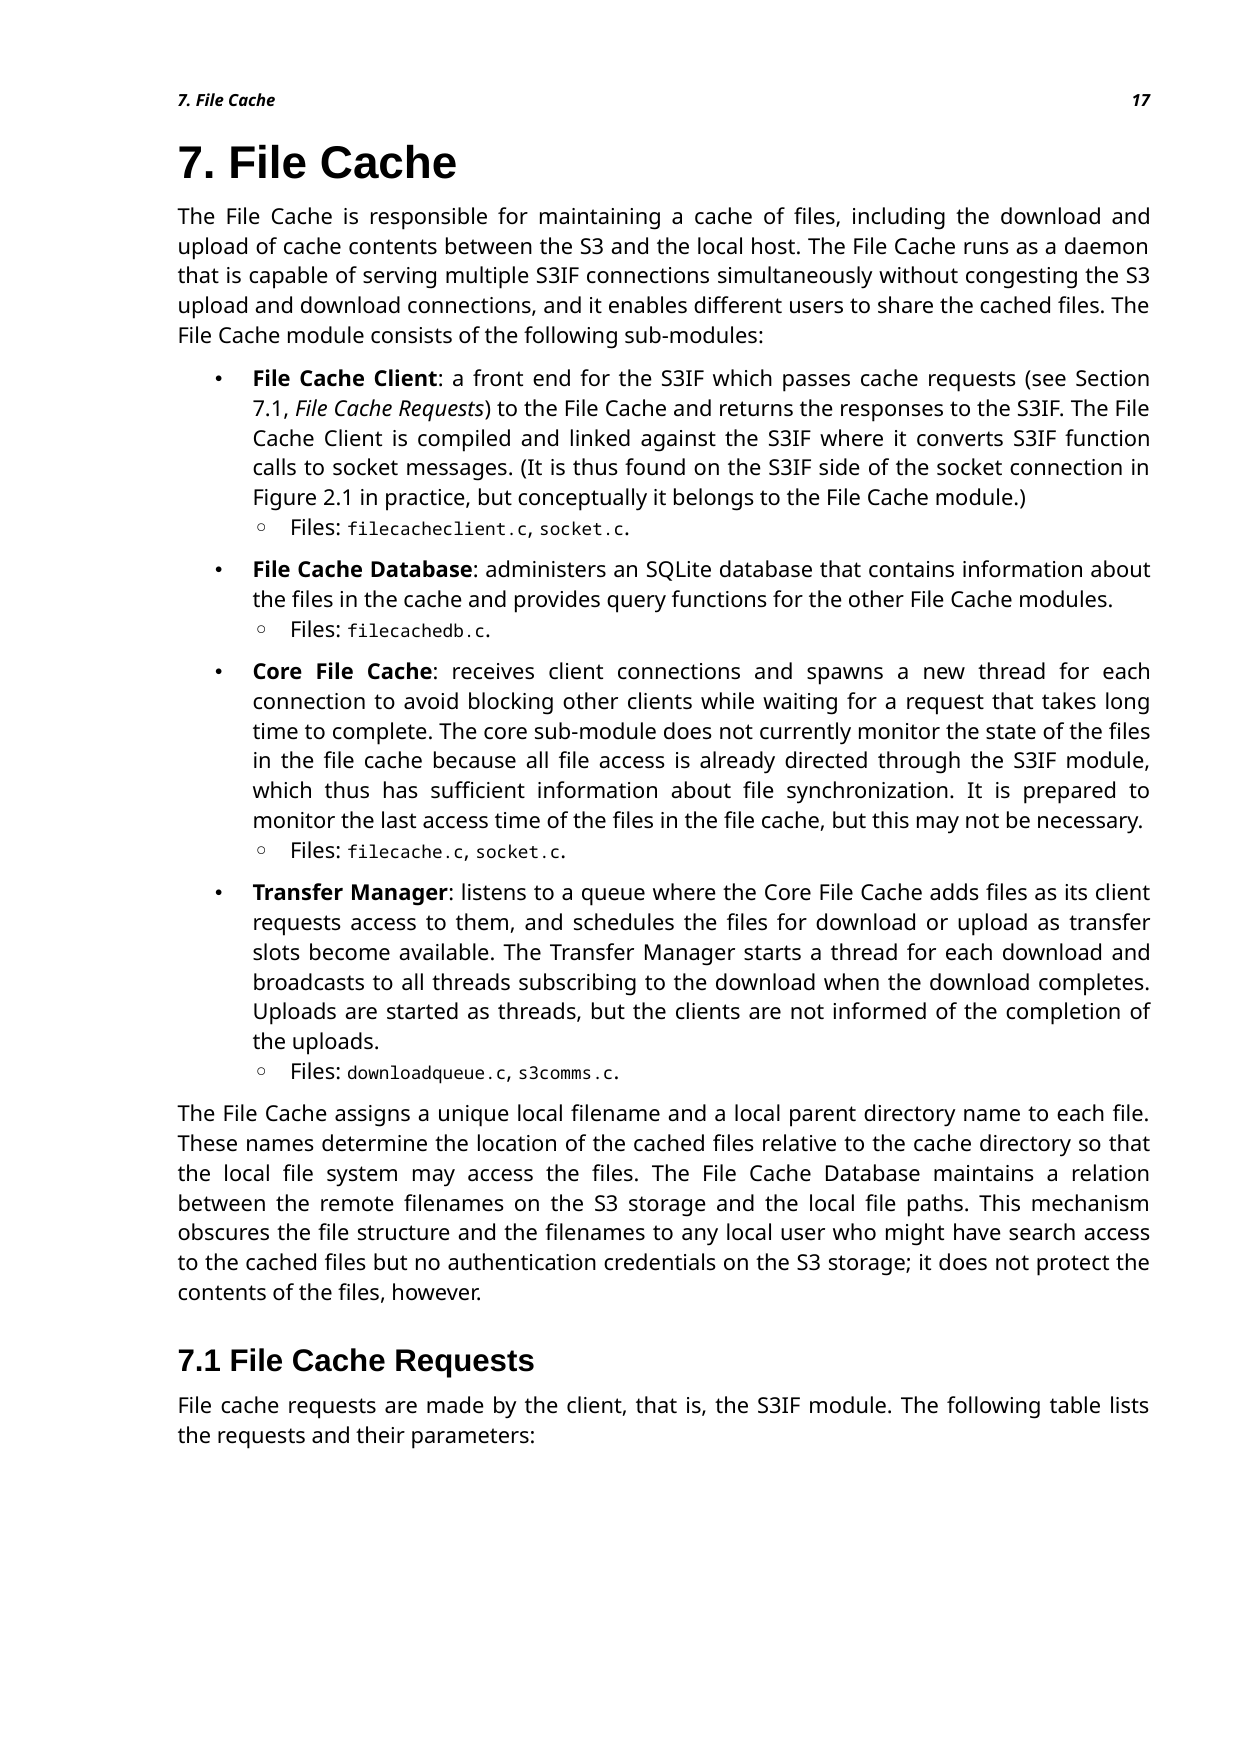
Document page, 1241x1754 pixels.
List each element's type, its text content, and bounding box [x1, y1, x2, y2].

list Files: filecacheclient.c, socket.c. [252, 512, 1152, 542]
text File cache requests are made by the client, that is, the S3IF module. The following table lists the requests and their parameters: [177, 1391, 1152, 1450]
subtitle File Cache Requests [177, 1342, 1152, 1378]
list Files: downloadqueue.c, s3comms.c. [252, 1056, 1152, 1086]
text The File Cache assigns a unique local filename and a local parent directory name to each file. These names determine the location of the cached files relative to the cache directory so that the local file system may access the files. The File Cache Database maintains a relation between the remote filenames on the S3 storage and the local file paths. This mechanism obscures the file structure and the filenames to any local user who might have search access to the cached files but no authentication credentials on the S3 storage; it does not protect the contents of the files, however. [177, 1098, 1152, 1307]
text The File Cache is responsible for maintaining a cache of files, including the download and upload of cache contents between the S3 and the local host. The File Cache runs as a daemon that is capable of serving multiple S3IF connections simultaneously without congesting the S3 upload and download connections, and it enables different users to share the cached files. The File Cache module consists of the following sub-modules: [177, 201, 1152, 350]
list File Cache Database: administers an SQLite database that contains information about the files in the cache and provides query functions for the other File Cache modules. [215, 554, 1152, 614]
list Core File Cache: receives client connections and spawns a new thread for each connection to avoid blocking other clients while waiting for a request that takes long time to complete. The core sub-module does not currently monitor the state of the files in the file cache because all file access is already directed through the S3IF module, which thus has sufficient information about file synchronization. It is prepared to monitor the last access time of the files in the file cache, but this may not be necessary. [215, 656, 1152, 835]
list Transfer Manager: listens to a queue where the Core File Cache adds files as its client requests access to them, and schedules the files for download or upload as transfer slots become available. The Transfer Manager starts a thread for each download and broadcasts to all threads subscribing to the download when the download completes. Uploads are started as threads, but the clients are not informed of the completion of the uploads. [215, 877, 1152, 1056]
list Files: filecachedb.c. [252, 614, 1152, 643]
subtitle File Cache [177, 136, 1152, 188]
list File Cache Client: a front end for the S3IF which passes cache requests (see Section 7.1, File Cache Requests) to the File Cache and returns the responses to the S3IF. The File Cache Client is compiled and linked against the S3IF where it converts S3IF function calls to socket messages. (It is thus found on the S3IF side of the socket connection in Figure 2.1 in practice, but conceptually it belongs to the File Cache module.) [215, 363, 1152, 512]
list Files: filecache.c, socket.c. [252, 835, 1152, 864]
